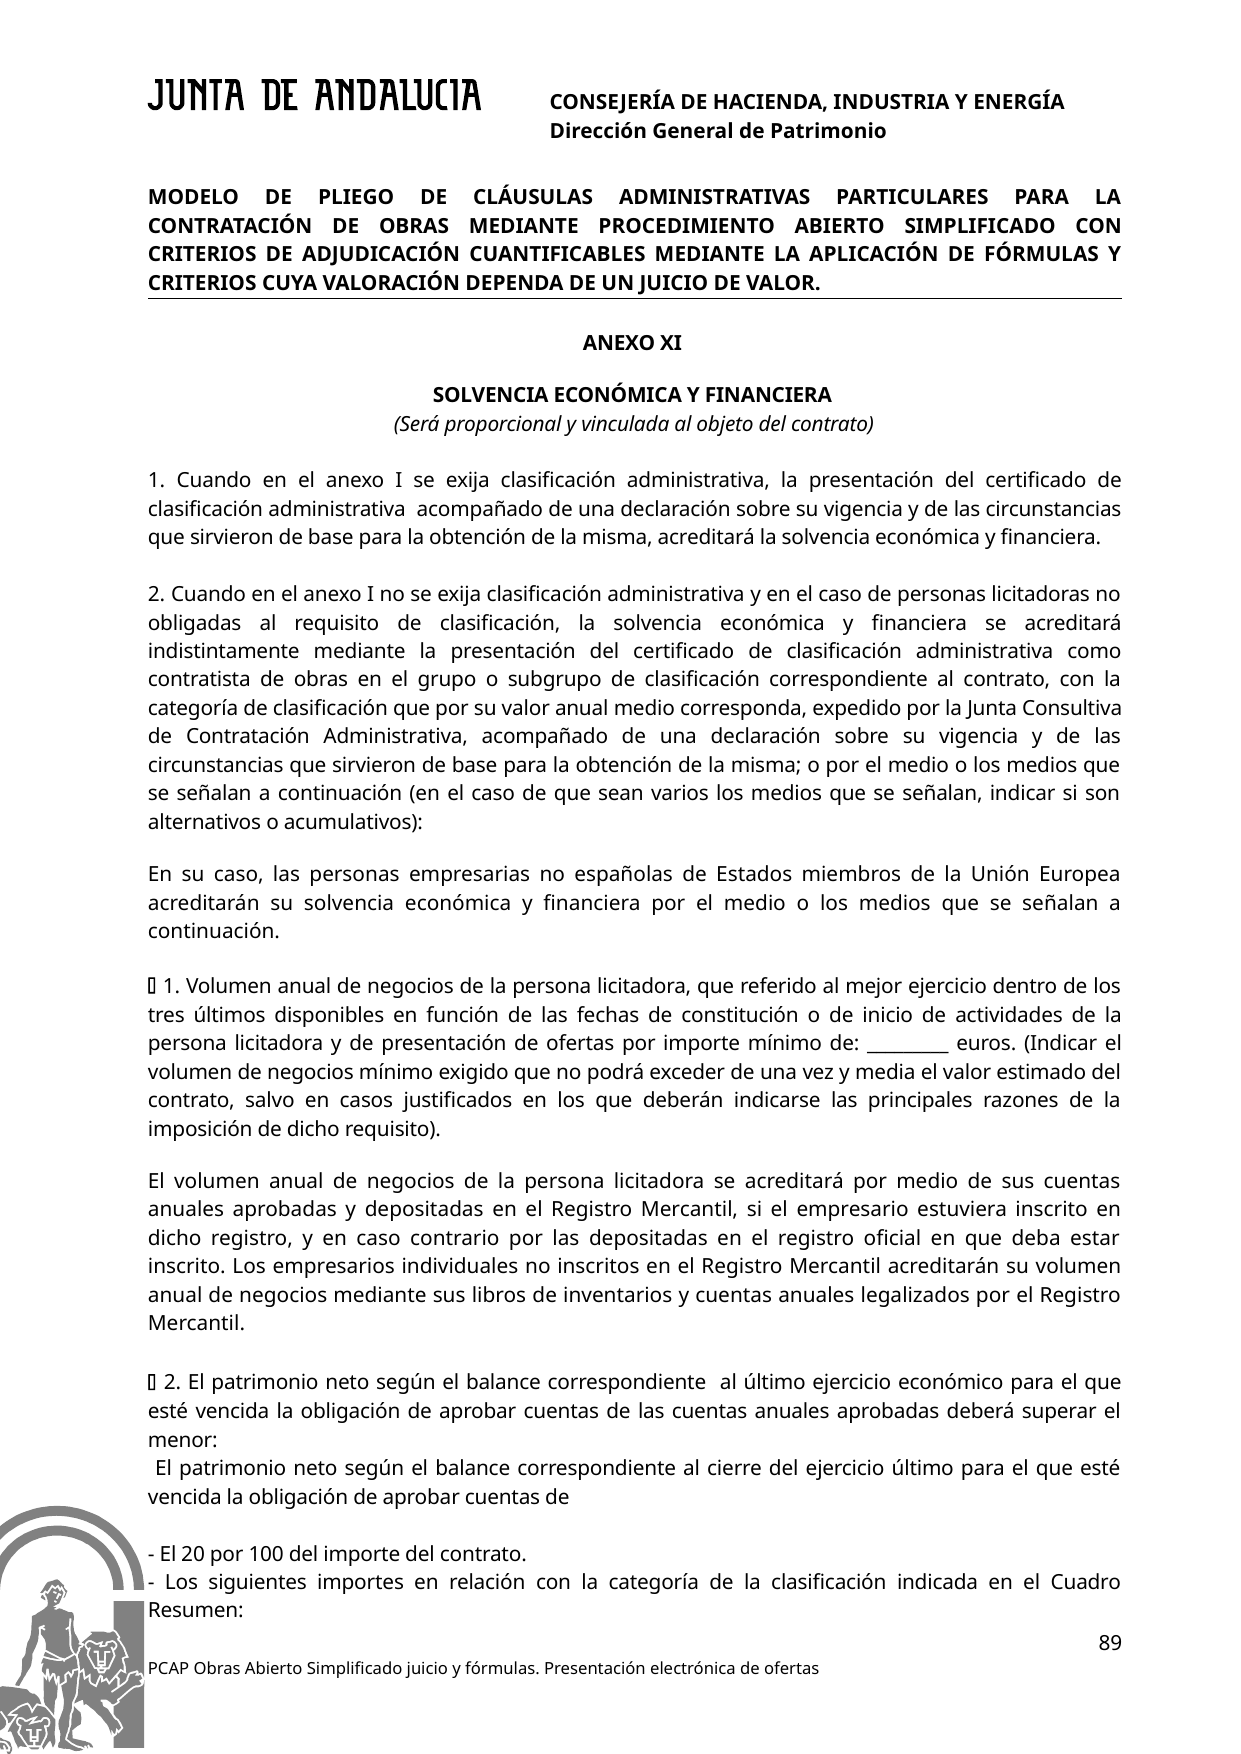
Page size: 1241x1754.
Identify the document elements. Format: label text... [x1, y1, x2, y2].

text En su caso, las personas empresarias no españolas de Estados miembros de la Unión Europea acreditarán su solvencia económica y financiera por el medio o los medios que se señalan a continuación. [148, 859, 1122, 944]
text - Los siguientes importes en relación con la categoría de la clasificación indicada en el Cuadro Resumen: [148, 1567, 1122, 1624]
text - El 20 por 100 del importe del contrato. [148, 1539, 1122, 1567]
text ANEXO XI [148, 328, 1122, 356]
text c 2. El patrimonio neto según el balance correspondiente al último ejercicio económico para el que esté vencida la obligación de aprobar cuentas de las cuentas anuales aprobadas deberá superar el menor: [148, 1365, 1122, 1453]
text 2. Cuando en el anexo I no se exija clasificación administrativa y en el caso de personas licitadoras no obligadas al requisito de clasificación, la solvencia económica y financiera se acreditará indistintamente mediante la presentación del certificado de clasificación administrativa como contratista de obras en el grupo o subgrupo de clasificación correspondiente al contrato, con la categoría de clasificación que por su valor anual medio corresponda, expedido por la Junta Consultiva de Contratación Administrativa, acompañado de una declaración sobre su vigencia y de las circunstancias que sirvieron de base para la obtención de la misma; o por el medio o los medios que se señalan a continuación (en el caso de que sean varios los medios que se señalan, indicar si son alternativos o acumulativos): [148, 579, 1122, 835]
text MODELO DE PLIEGO DE CLÁUSULAS ADMINISTRATIVAS PARTICULARES PARA LA CONTRATACIÓN DE OBRAS MEDIANTE PROCEDIMIENTO ABIERTO SIMPLIFICADO CON CRITERIOS DE ADJUDICACIÓN CUANTIFICABLES MEDIANTE LA APLICACIÓN DE FÓRMULAS Y CRITERIOS CUYA VALORACIÓN DEPENDA DE UN JUICIO DE VALOR. [148, 182, 1122, 298]
text c 1. Volumen anual de negocios de la persona licitadora, que referido al mejor ejercicio dentro de los tres últimos disponibles en función de las fechas de constitución o de inicio de actividades de la persona licitadora y de presentación de ofertas por importe mínimo de: _________ euros. (Indicar el volumen de negocios mínimo exigido que no podrá exceder de una vez y media el valor estimado del contrato, salvo en casos justificados en los que deberán indicarse las principales razones de la imposición de dicho requisito). [148, 969, 1122, 1142]
text El volumen anual de negocios de la persona licitadora se acreditará por medio de sus cuentas anuales aprobadas y depositadas en el Registro Mercantil, si el empresario estuviera inscrito en dicho registro, y en caso contrario por las depositadas en el registro oficial en que deba estar inscrito. Los empresarios individuales no inscritos en el Registro Mercantil acreditarán su volumen anual de negocios mediante sus libros de inventarios y cuentas anuales legalizados por el Registro Mercantil. [148, 1166, 1122, 1337]
text El patrimonio neto según el balance correspondiente al cierre del ejercicio último para el que esté vencida la obligación de aprobar cuentas de [148, 1453, 1122, 1510]
text 1. Cuando en el anexo I se exija clasificación administrativa, la presentación del certificado de clasificación administrativa acompañado de una declaración sobre su vigencia y de las circunstancias que sirvieron de base para la obtención de la misma, acreditará la solvencia económica y financiera. [148, 466, 1122, 551]
text (Será proporcional y vinculada al objeto del contrato) [148, 409, 1122, 437]
text SOLVENCIA ECONÓMICA Y FINANCIERA [148, 380, 1122, 409]
